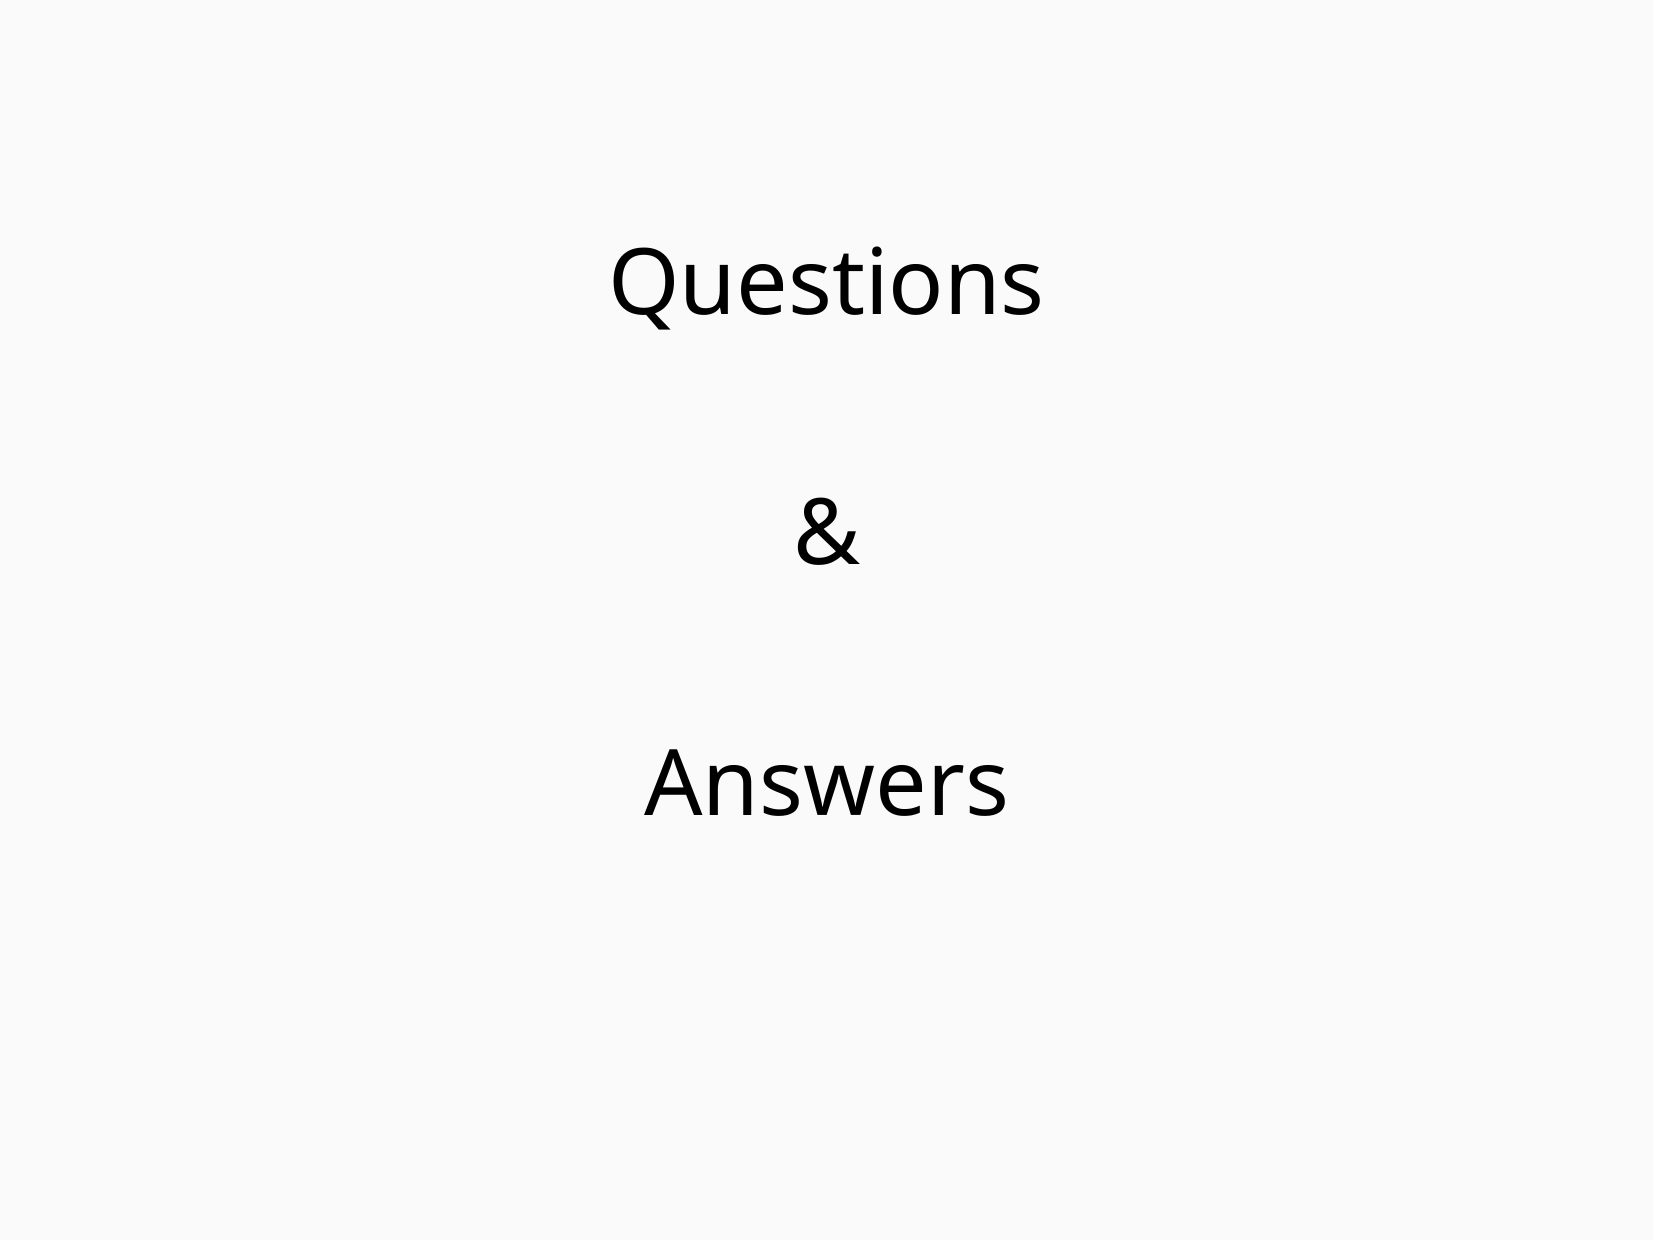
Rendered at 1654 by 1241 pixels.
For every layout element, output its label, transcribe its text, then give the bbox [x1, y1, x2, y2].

subtitle Questions & Answers [82, 49, 1571, 1010]
